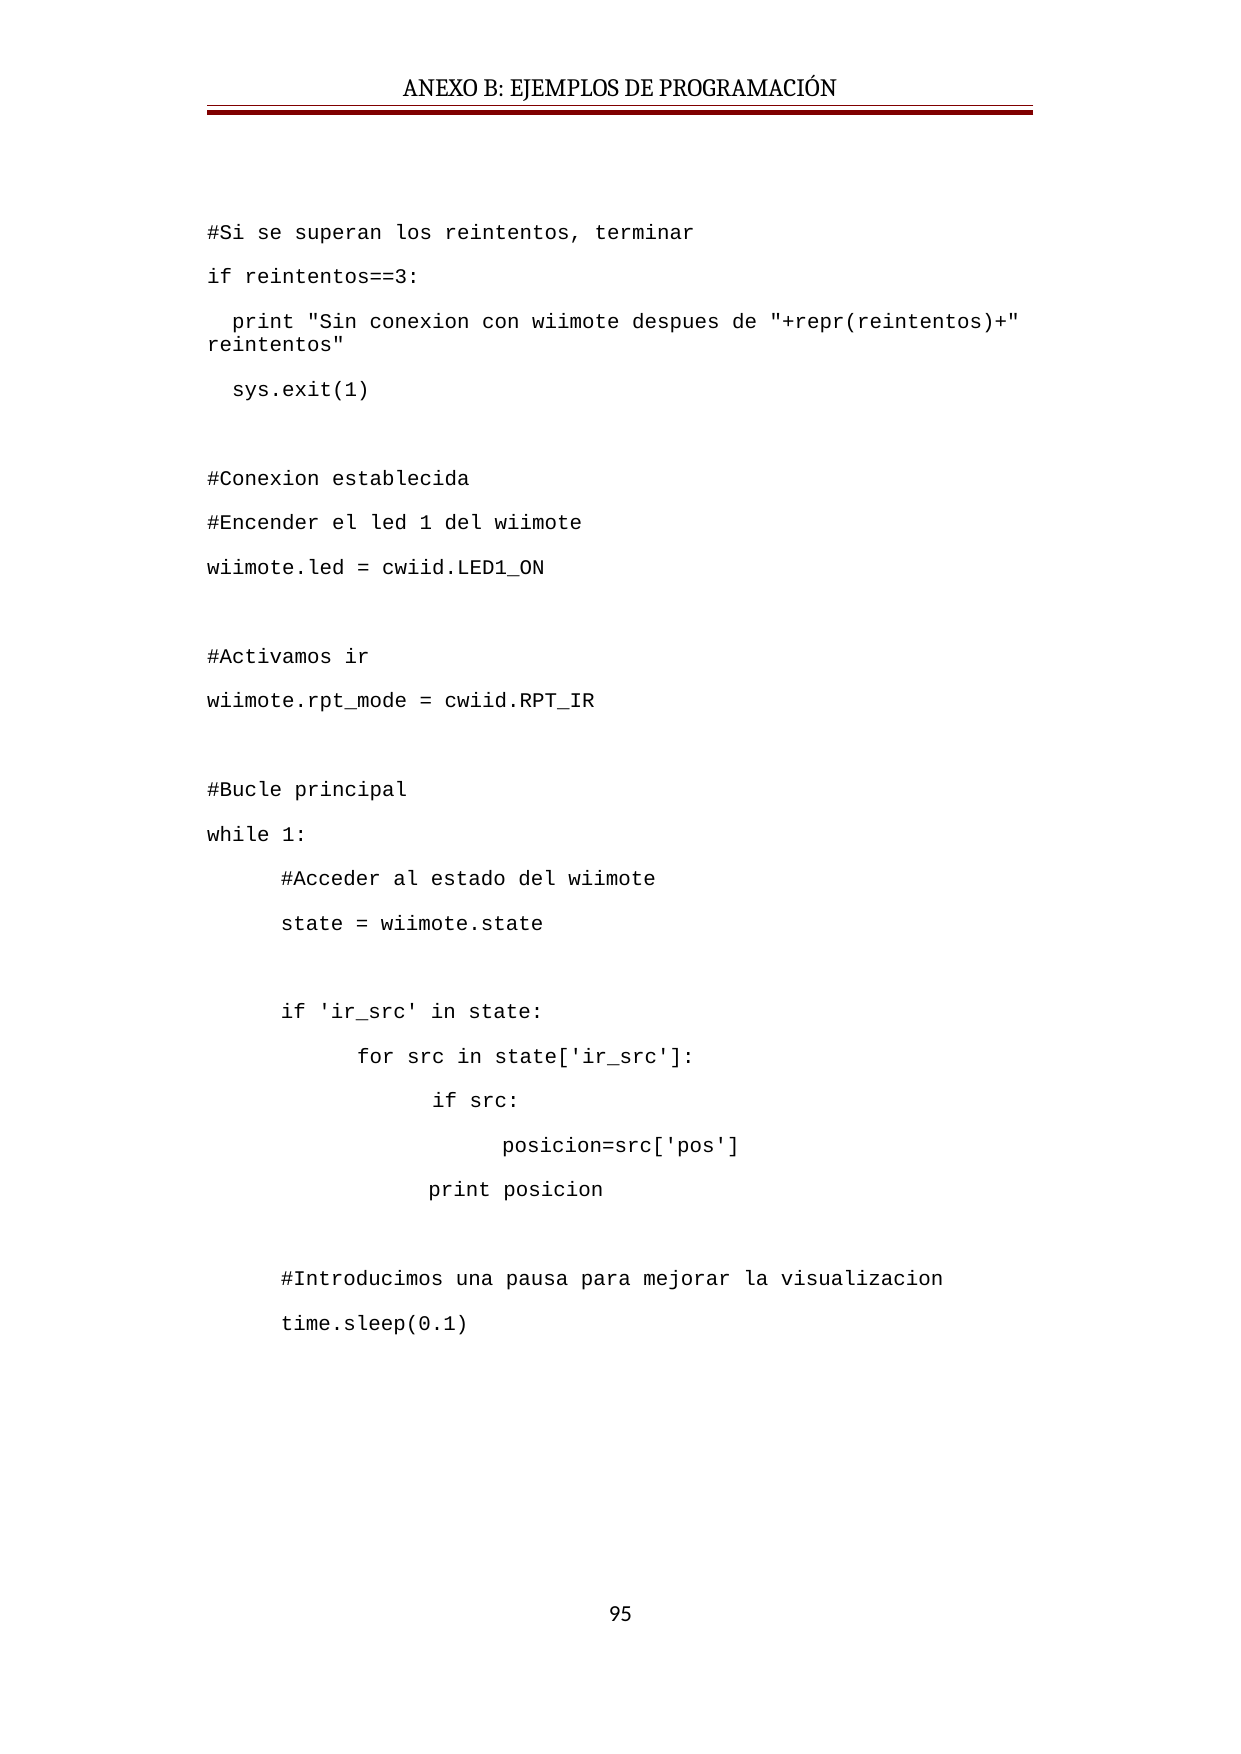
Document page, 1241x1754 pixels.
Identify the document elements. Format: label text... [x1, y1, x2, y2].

text wiimote.rpt_mode = cwiid.RPT_IR [207, 690, 1033, 714]
text posicion=src['pos'] [207, 1135, 1033, 1158]
text state = wiimote.state [207, 912, 1033, 936]
text #Si se superan los reintentos, terminar [207, 222, 1033, 245]
text #Conexion establecida [207, 468, 1033, 491]
text sys.exit(1) [207, 379, 1033, 402]
text #Introducimos una pausa para mejorar la visualizacion [207, 1268, 1033, 1292]
text print "Sin conexion con wiimote despues de "+repr(reintentos)+" reintentos" [207, 311, 1033, 358]
text #Activamos ir [207, 646, 1033, 669]
text wiimote.led = cwiid.LED1_ON [207, 557, 1033, 580]
text if src: [207, 1090, 1033, 1114]
text if 'ir_src' in state: [207, 1001, 1033, 1025]
text if reintentos==3: [207, 266, 1033, 290]
text #Encender el led 1 del wiimote [207, 512, 1033, 536]
text for src in state['ir_src']: [207, 1046, 1033, 1069]
text print posicion [207, 1179, 1033, 1203]
text #Bucle principal [207, 779, 1033, 803]
text time.sleep(0.1) [207, 1313, 1033, 1336]
text #Acceder al estado del wiimote [207, 868, 1033, 892]
text while 1: [207, 823, 1033, 847]
